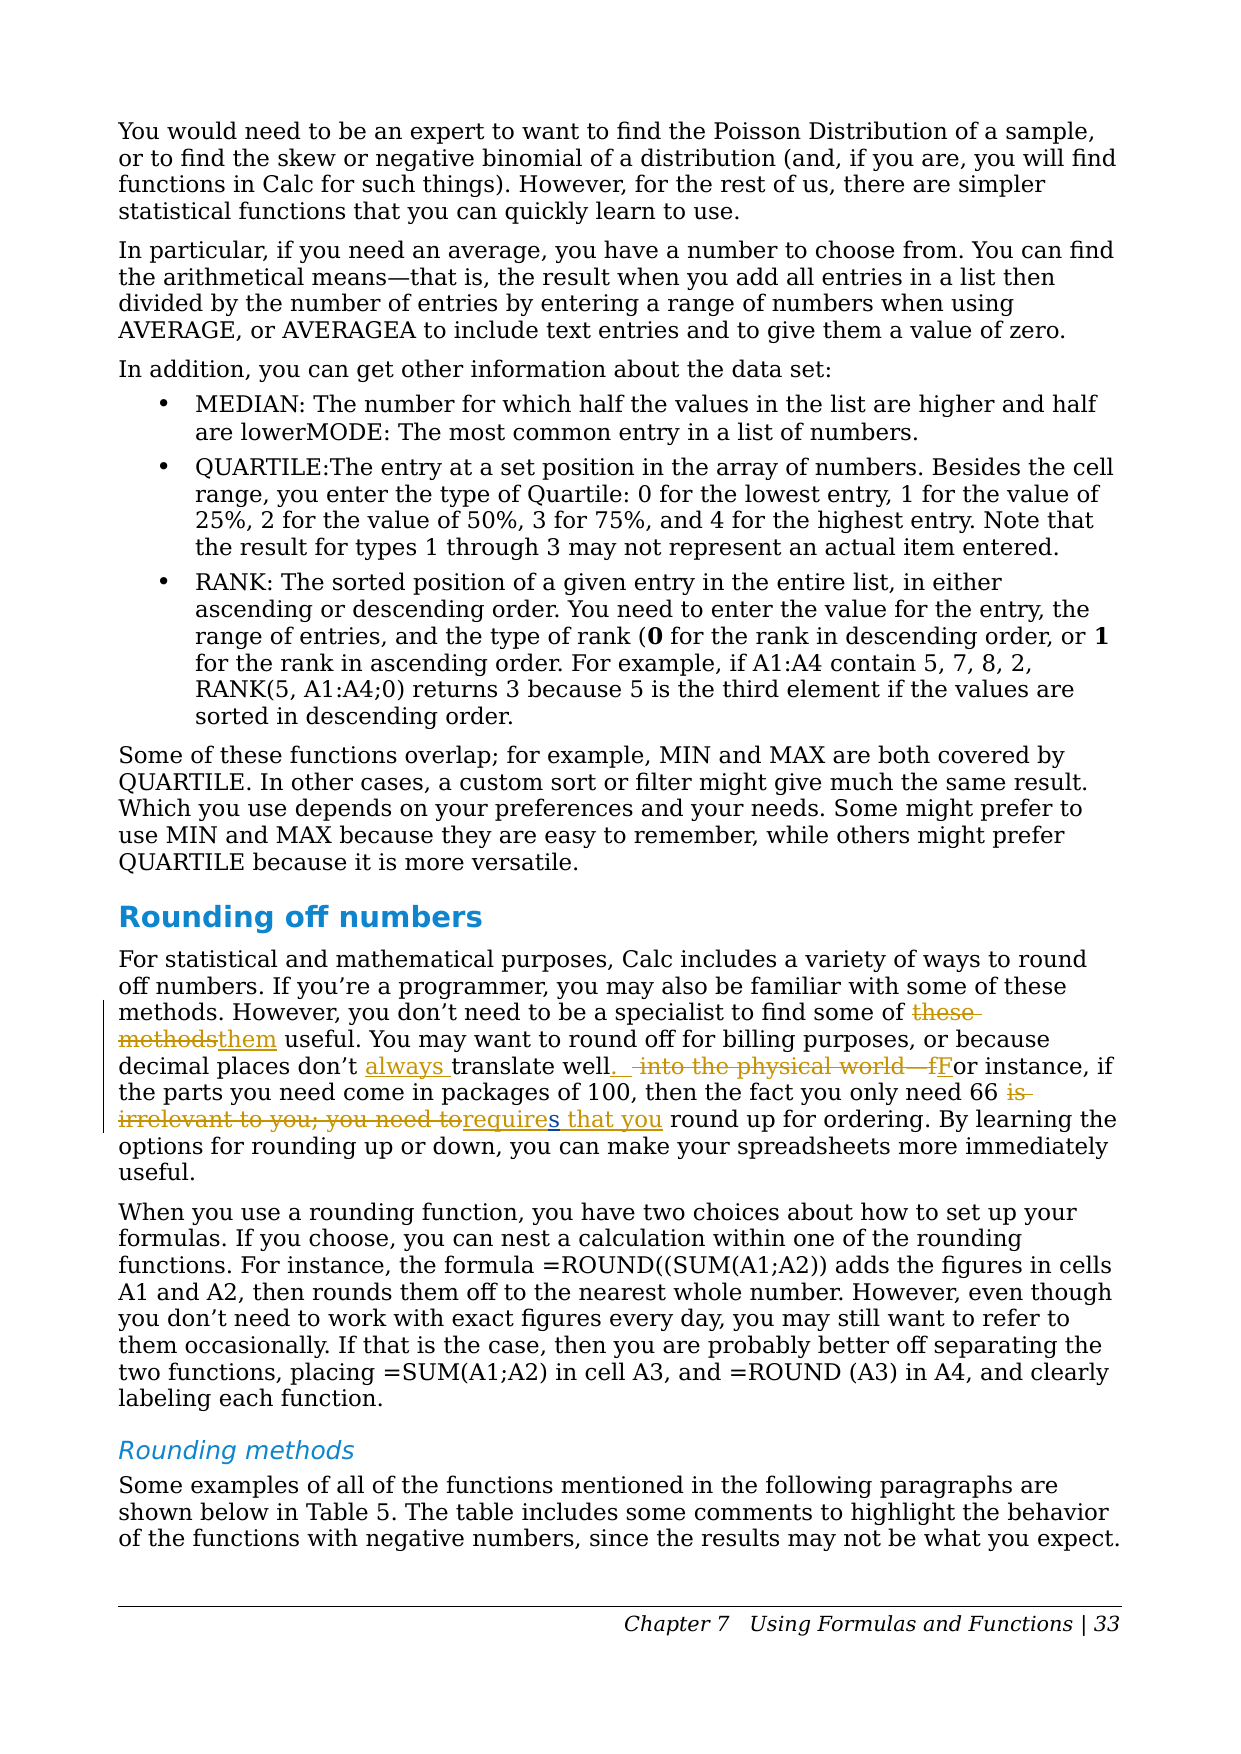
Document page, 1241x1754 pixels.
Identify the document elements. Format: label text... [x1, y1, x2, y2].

list MEDIAN: The number for which half the values in the list are higher and half are lowerMODE: The most common entry in a list of numbers. [156, 389, 1122, 445]
subtitle Rounding off numbers [118, 900, 1122, 934]
subtitle Rounding methods [118, 1436, 1122, 1466]
text In particular, if you need an average, you have a number to choose from. You can find the arithmetical means—that is, the result when you add all entries in a list then divided by the number of entries by entering a range of numbers when using AVERAGE, or AVERAGEA to include text entries and to give them a value of zero. [118, 237, 1122, 344]
text Some examples of all of the functions mentioned in the following paragraphs are shown below in Table 5. The table includes some comments to highlight the behavior of the functions with negative numbers, since the results may not be what you expect. [118, 1472, 1122, 1552]
list In addition, you can get other information about the data set: [118, 356, 1122, 383]
text When you use a rounding function, you have two choices about how to set up your formulas. If you choose, you can nest a calculation within one of the rounding functions. For instance, the formula =ROUND((SUM(A1;A2)) adds the figures in cells A1 and A2, then rounds them off to the nearest whole number. However, even though you don’t need to work with exact figures every day, you may still want to refer to them occasionally. If that is the case, then you are probably better off separating the two functions, placing =SUM(A1;A2) in cell A3, and =ROUND (A3) in A4, and clearly labeling each function. [118, 1199, 1122, 1412]
list QUARTILE:The entry at a set position in the array of numbers. Besides the cell range, you enter the type of Quartile: 0 for the lowest entry, 1 for the value of 25%, 2 for the value of 50%, 3 for 75%, and 4 for the highest entry. Note that the result for types 1 through 3 may not represent an actual item entered. [156, 452, 1122, 561]
list RANK: The sorted position of a given entry in the entire list, in either ascending or descending order. You need to enter the value for the entry, the range of entries, and the type of rank (0 for the rank in descending order, or 1 for the rank in ascending order. For example, if A1:A4 contain 5, 7, 8, 2, RANK(5, A1:A4;0) returns 3 because 5 is the third element if the values are sorted in descending order. [156, 567, 1122, 730]
text Some of these functions overlap; for example, MIN and MAX are both covered by QUARTILE. In other cases, a custom sort or filter might give much the same result. Which you use depends on your preferences and your needs. Some might prefer to use MIN and MAX because they are easy to remember, while others might prefer QUARTILE because it is more versatile. [118, 742, 1122, 876]
text You would need to be an expert to want to find the Poisson Distribution of a sample, or to find the skew or negative binomial of a distribution (and, if you are, you will find functions in Calc for such things). However, for the rest of us, there are simpler statistical functions that you can quickly learn to use. [118, 118, 1122, 225]
text For statistical and mathematical purposes, Calc includes a variety of ways to round off numbers. If you’re a programmer, you may also be familiar with some of these methods. However, you don’t need to be a specialist to find some of them useful. You may want to round off for billing purposes, or because decimal places don’t always translate well. For instance, if the parts you need come in packages of 100, then the fact you only need 66 requires that you round up for ordering. By learning the options for rounding up or down, you can make your spreadsheets more immediately useful. [118, 946, 1122, 1186]
